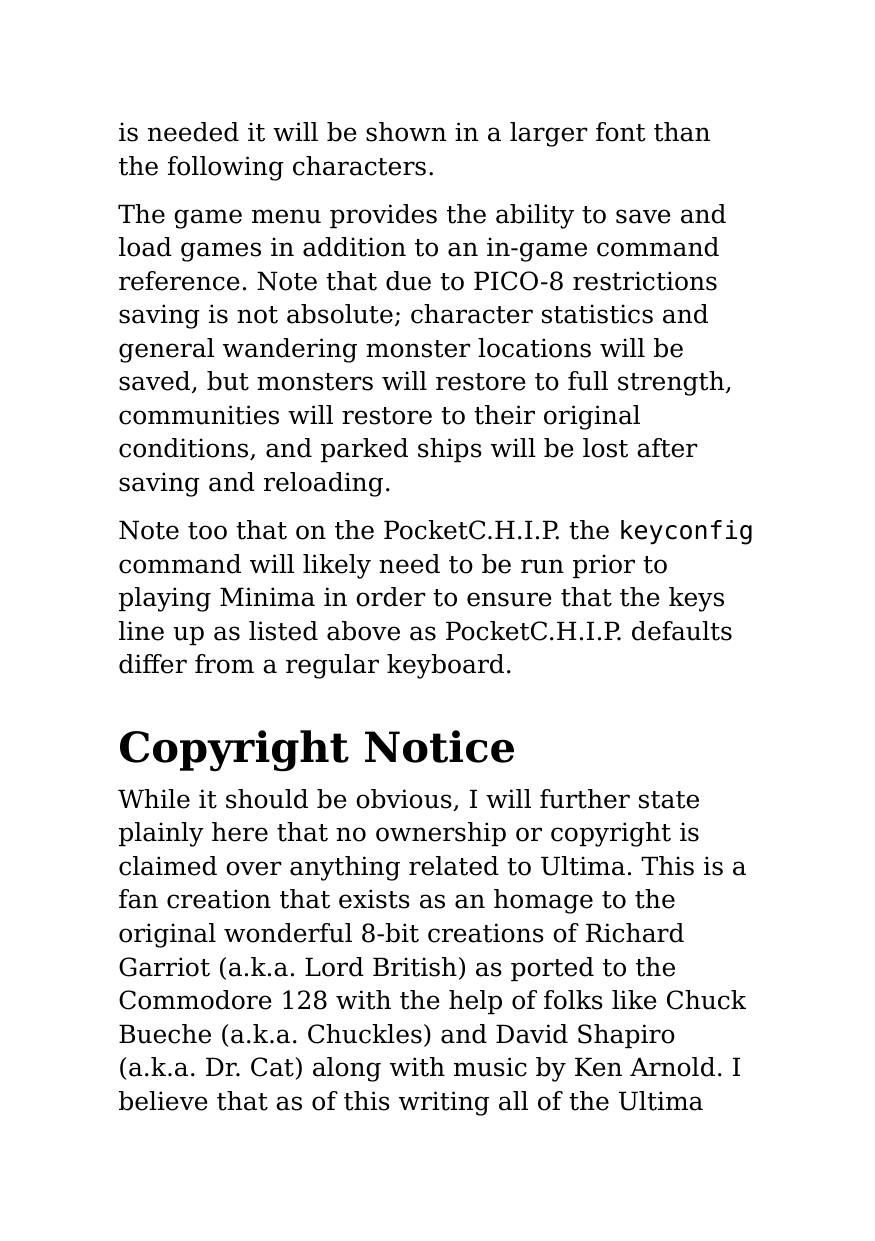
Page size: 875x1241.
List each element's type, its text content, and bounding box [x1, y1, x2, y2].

text is needed it will be shown in a larger font than the following characters. [118, 118, 756, 181]
text The game menu provides the ability to save and load games in addition to an in-game command reference. Note that due to PICO-8 restrictions saving is not absolute; character statistics and general wandering monster locations will be saved, but monsters will restore to full strength, communities will restore to their original conditions, and parked ships will be lost after saving and reloading. [118, 200, 756, 497]
text While it should be obvious, I will further state plainly here that no ownership or copyright is claimed over anything related to Ultima. This is a fan creation that exists as an homage to the original wonderful 8-bit creations of Richard Garriot (a.k.a. Lord British) as ported to the Commodore 128 with the help of folks like Chuck Bueche (a.k.a. Chuckles) and David Shapiro (a.k.a. Dr. Cat) along with music by Ken Arnold. I believe that as of this writing all of the Ultima [118, 785, 756, 1116]
text Note too that on the PocketC.H.I.P. the keyconfig command will likely need to be run prior to playing Minima in order to ensure that the keys line up as listed above as PocketC.H.I.P. defaults differ from a regular keyboard. [118, 516, 756, 679]
subtitle Copyright Notice [118, 723, 756, 772]
